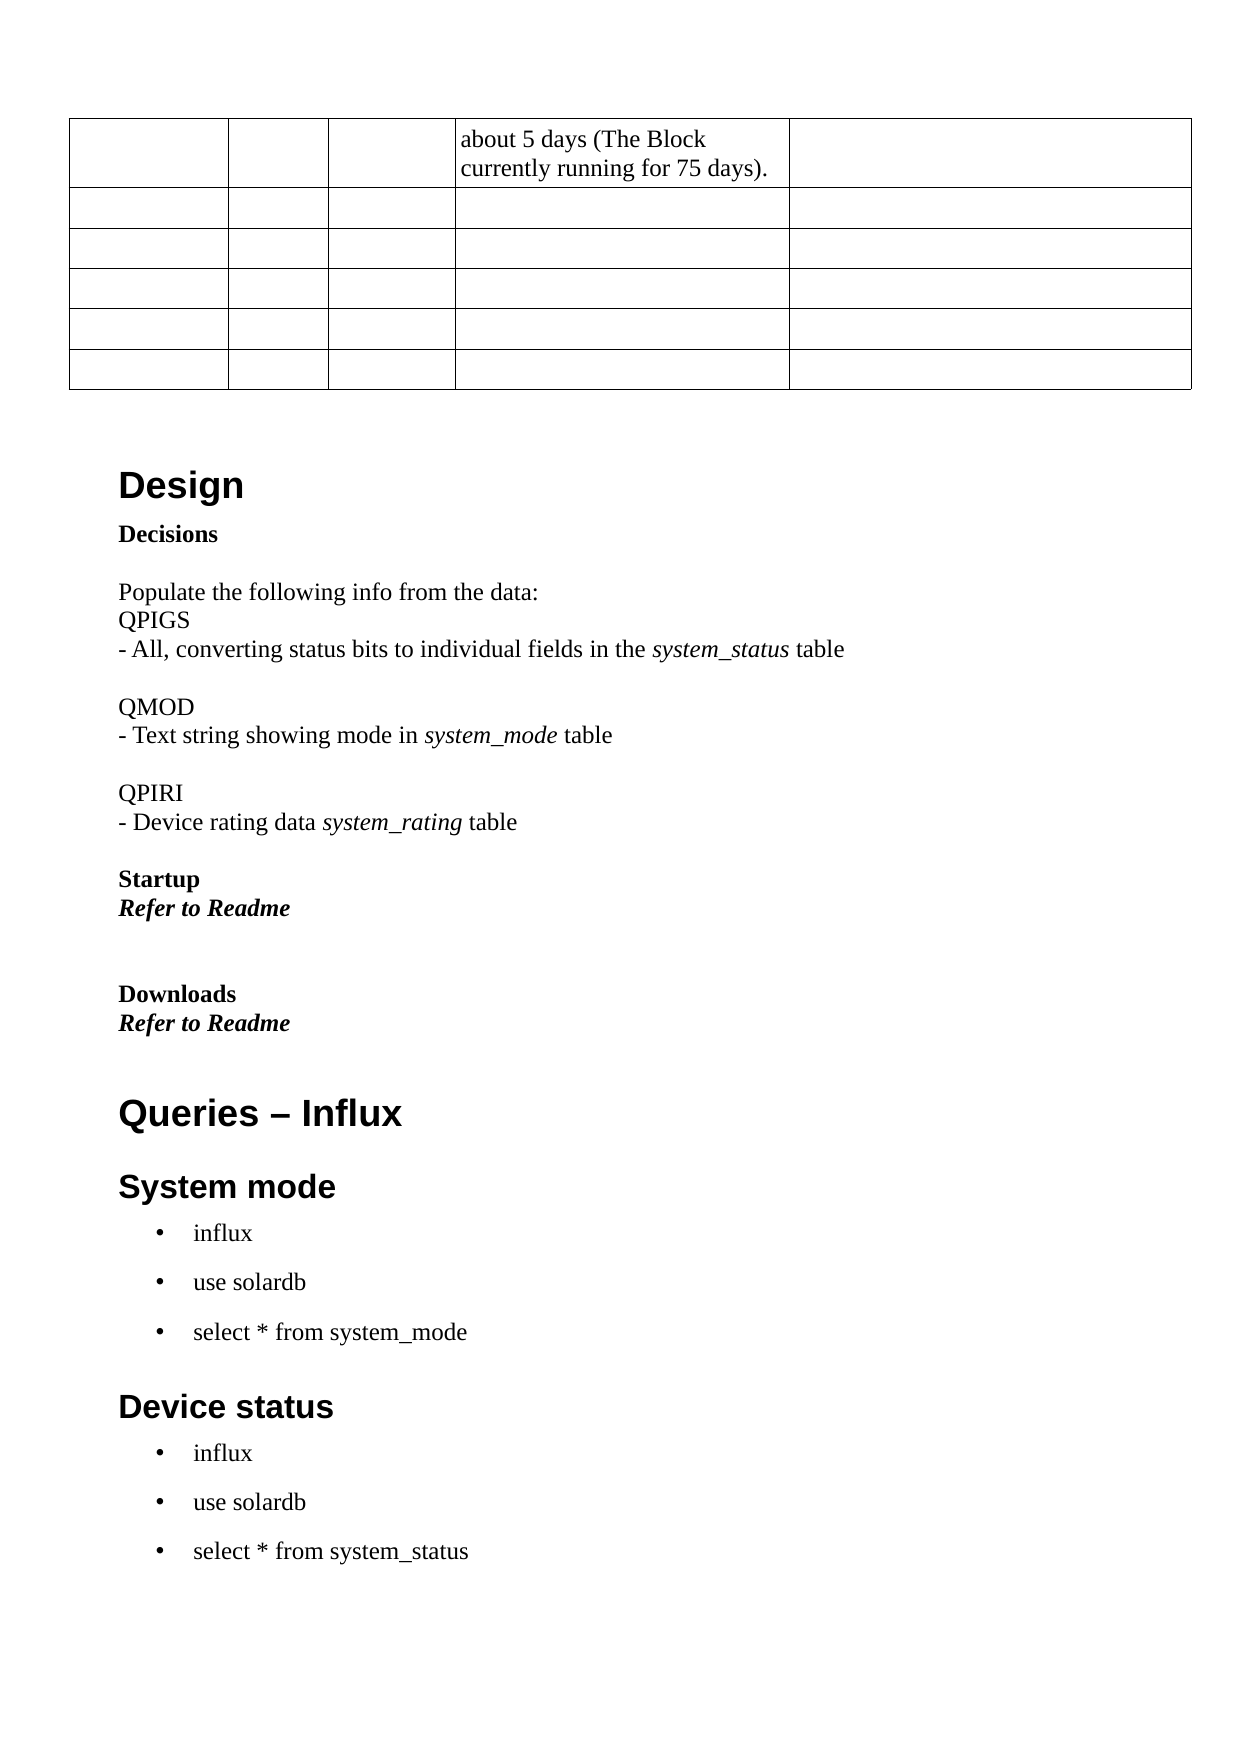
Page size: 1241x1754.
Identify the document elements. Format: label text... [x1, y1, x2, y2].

table_cell [229, 350, 328, 389]
subtitle Device status [118, 1386, 1122, 1425]
table_cell [70, 188, 228, 227]
text Startup [118, 864, 1122, 893]
text QPIGS [118, 605, 1122, 634]
list select * from system_mode [156, 1317, 1122, 1345]
table_cell [70, 229, 228, 268]
table_cell [70, 309, 228, 348]
table_cell [790, 119, 1191, 187]
table_cell [70, 350, 228, 389]
text - Text string showing mode in system_mode table [118, 720, 1122, 749]
table_cell [229, 309, 328, 348]
text - All, converting status bits to individual fields in the system_status table [118, 634, 1122, 663]
text Refer to Readme [118, 893, 1122, 922]
text Downloads [118, 979, 1122, 1008]
list influx [156, 1438, 1122, 1466]
table_cell [329, 229, 455, 268]
table_cell [456, 309, 789, 348]
table_cell [790, 229, 1191, 268]
table_cell [456, 269, 789, 308]
table_cell [329, 119, 455, 187]
table_cell [229, 119, 328, 187]
subtitle System mode [118, 1167, 1122, 1206]
table_cell [70, 119, 228, 187]
text Populate the following info from the data: [118, 577, 1122, 605]
text Refer to Readme [118, 1008, 1122, 1037]
list use solardb [156, 1267, 1122, 1296]
table_cell [456, 188, 789, 227]
table_cell [456, 229, 789, 268]
table_cell [790, 269, 1191, 308]
table_cell [70, 269, 228, 308]
text - Device rating data system_rating table [118, 807, 1122, 835]
table_cell [229, 269, 328, 308]
table_cell [329, 309, 455, 348]
subtitle Queries – Influx [118, 1090, 1122, 1134]
table_cell [329, 188, 455, 227]
table_cell [790, 309, 1191, 348]
table_cell [229, 229, 328, 268]
table_cell about 5 days (The Block currently running for 75 days). [456, 119, 789, 187]
list use solardb [156, 1487, 1122, 1515]
table_cell [229, 188, 328, 227]
table_cell [790, 188, 1191, 227]
text QMOD [118, 692, 1122, 720]
subtitle Design [118, 463, 1122, 507]
table_cell [329, 350, 455, 389]
list select * from system_status [156, 1536, 1122, 1564]
list influx [156, 1218, 1122, 1247]
table_cell [456, 350, 789, 389]
table_cell [790, 350, 1191, 389]
text QPIRI [118, 778, 1122, 807]
table_cell [329, 269, 455, 308]
text Decisions [118, 519, 1122, 548]
